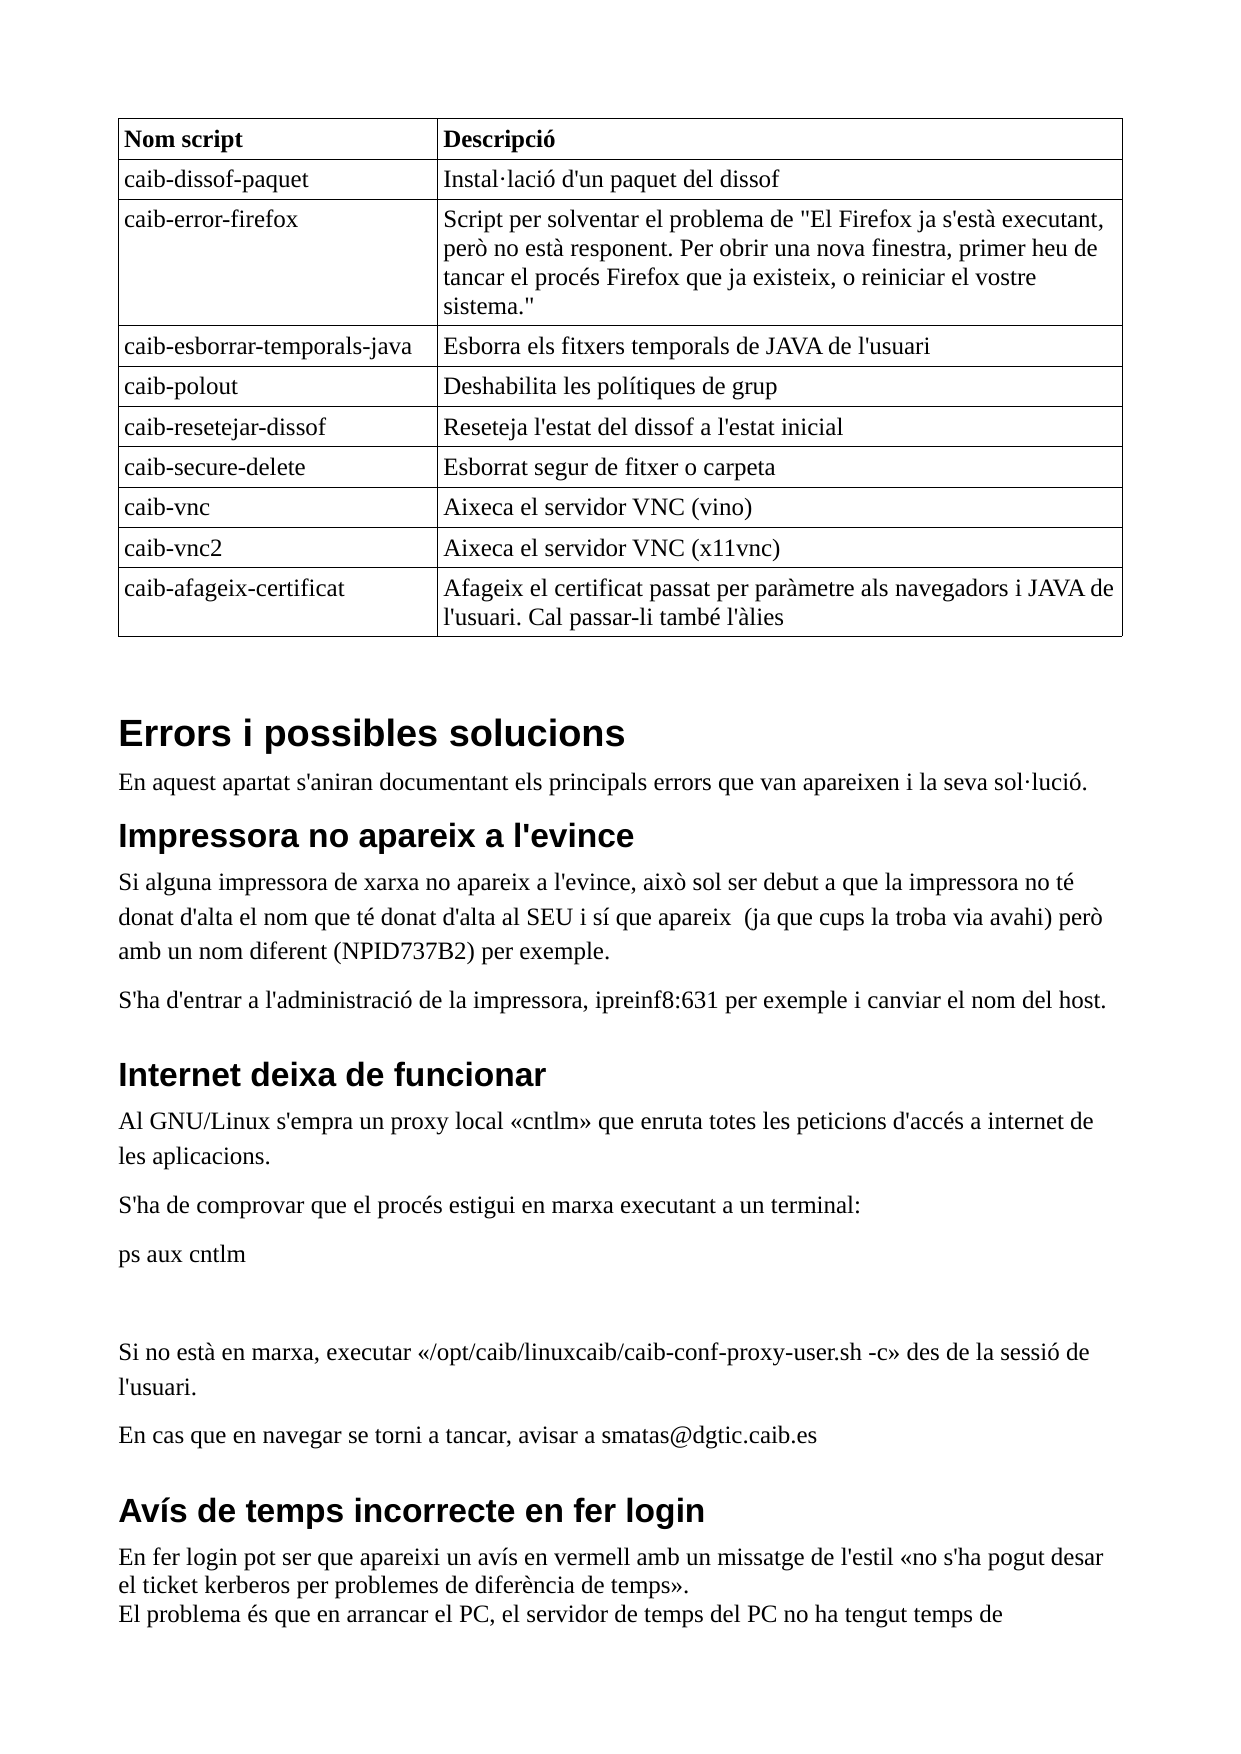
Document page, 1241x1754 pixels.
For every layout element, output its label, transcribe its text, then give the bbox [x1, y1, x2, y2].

subtitle Impressora no apareix a l'evince [118, 816, 1122, 855]
text Al GNU/Linux s'empra un proxy local «cntlm» que enruta totes les peticions d'accés a internet de les aplicacions. [118, 1106, 1122, 1169]
text En aquest apartat s'aniran documentant els principals errors que van apareixen i la seva sol·lució. [118, 767, 1122, 795]
table_cell Reseteja l'estat del dissof a l'estat inicial [438, 407, 1122, 446]
table_cell Script per solventar el problema de "El Firefox ja s'està executant, però no està responent. Per obrir una nova finestra, primer heu de tancar el procés Firefox que ja existeix, o reiniciar el vostre sistema." [438, 200, 1122, 325]
table_cell Esborra els fitxers temporals de JAVA de l'usuari [438, 326, 1122, 366]
table_cell Aixeca el servidor VNC (vino) [438, 488, 1122, 527]
text Si no està en marxa, executar «/opt/caib/linuxcaib/caib-conf-proxy-user.sh -c» des de la sessió de l'usuari. [118, 1337, 1122, 1400]
table_cell caib-dissof-paquet [119, 160, 437, 199]
table_cell Instal·lació d'un paquet del dissof [438, 160, 1122, 199]
table_cell caib-secure-delete [119, 447, 437, 487]
table_cell caib-polout [119, 367, 437, 406]
table_cell caib-afageix-certificat [119, 568, 437, 636]
text En fer login pot ser que apareixi un avís en vermell amb un missatge de l'estil «no s'ha pogut desar el ticket kerberos per problemes de diferència de temps». [118, 1542, 1122, 1599]
table_header Nom script [119, 119, 437, 158]
table_cell Esborrat segur de fitxer o carpeta [438, 447, 1122, 487]
text ps aux cntlm [118, 1239, 1122, 1268]
subtitle Internet deixa de funcionar [118, 1055, 1122, 1094]
text Si alguna impressora de xarxa no apareix a l'evince, això sol ser debut a que la impressora no té donat d'alta el nom que té donat d'alta al SEU i sí que apareix (ja que cups la troba via avahi) però amb un nom diferent (NPID737B2) per exemple. [118, 867, 1122, 965]
table_cell Deshabilita les polítiques de grup [438, 367, 1122, 406]
text S'ha de comprovar que el procés estigui en marxa executant a un terminal: [118, 1190, 1122, 1219]
subtitle Avís de temps incorrecte en fer login [118, 1491, 1122, 1529]
table_cell caib-vnc2 [119, 528, 437, 567]
text El problema és que en arrancar el PC, el servidor de temps del PC no ha tengut temps de [118, 1599, 1122, 1628]
table_cell caib-vnc [119, 488, 437, 527]
table_header Descripció [438, 119, 1122, 158]
table_cell Aixeca el servidor VNC (x11vnc) [438, 528, 1122, 567]
text En cas que en navegar se torni a tancar, avisar a smatas@dgtic.caib.es [118, 1421, 1122, 1449]
table_cell Afageix el certificat passat per paràmetre als navegadors i JAVA de l'usuari. Cal passar-li també l'àlies [438, 568, 1122, 636]
text S'ha d'entrar a l'administració de la impressora, ipreinf8:631 per exemple i canviar el nom del host. [118, 985, 1122, 1014]
table_cell caib-esborrar-temporals-java [119, 326, 437, 366]
subtitle Errors i possibles solucions [118, 710, 1122, 754]
table_cell caib-error-firefox [119, 200, 437, 325]
table_cell caib-resetejar-dissof [119, 407, 437, 446]
